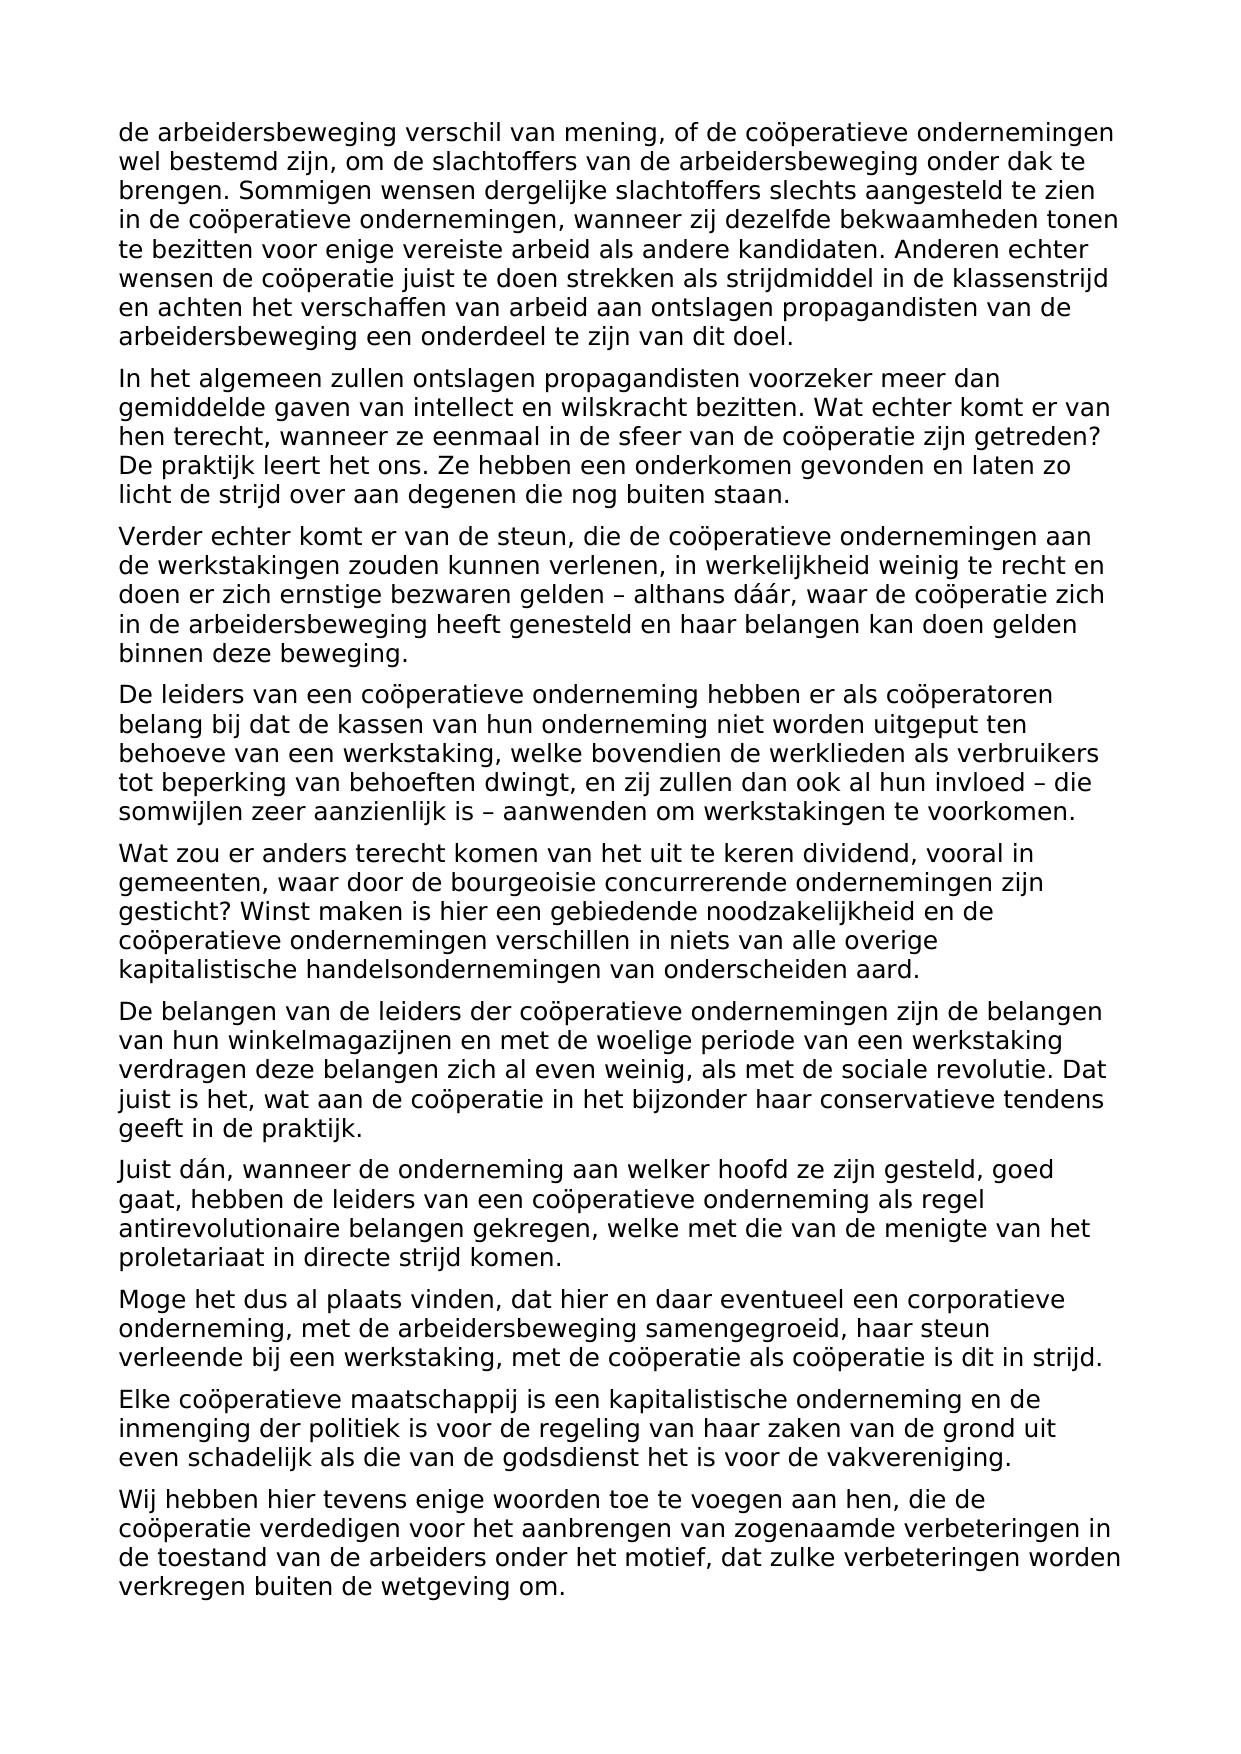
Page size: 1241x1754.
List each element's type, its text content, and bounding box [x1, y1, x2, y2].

text de arbeidersbeweging verschil van mening, of de coöperatieve ondernemingen wel bestemd zijn, om de slachtoffers van de arbeidersbeweging onder dak te brengen. Sommigen wensen dergelijke slachtoffers slechts aangesteld te zien in de coöperatieve ondernemingen, wanneer zij dezelfde bekwaamheden tonen te bezitten voor enige vereiste arbeid als andere kandidaten. Anderen echter wensen de coöperatie juist te doen strekken als strijdmiddel in de klassenstrijd en achten het verschaffen van arbeid aan ontslagen propagandisten van de arbeidersbeweging een onderdeel te zijn van dit doel. [118, 118, 1122, 351]
text Wij hebben hier tevens enige woorden toe te voegen aan hen, die de coöperatie verdedigen voor het aanbrengen van zogenaamde verbeteringen in de toestand van de arbeiders onder het motief, dat zulke verbeteringen worden verkregen buiten de wetgeving om. [118, 1485, 1122, 1601]
text Moge het dus al plaats vinden, dat hier en daar eventueel een corporatieve onderneming, met de arbeidersbeweging samengegroeid, haar steun verleende bij een werkstaking, met de coöperatie als coöperatie is dit in strijd. [118, 1285, 1122, 1372]
text Wat zou er anders terecht komen van het uit te keren dividend, vooral in gemeenten, waar door de bourgeoisie concurrerende ondernemingen zijn gesticht? Winst maken is hier een gebiedende noodzakelijkheid en de coöperatieve ondernemingen verschillen in niets van alle overige kapitalistische handelsondernemingen van onderscheiden aard. [118, 839, 1122, 985]
text De belangen van de leiders der coöperatieve ondernemingen zijn de belangen van hun winkelmagazijnen en met de woelige periode van een werkstaking verdragen deze belangen zich al even weinig, als met de sociale revolutie. Dat juist is het, wat aan de coöperatie in het bijzonder haar conservatieve tendens geeft in de praktijk. [118, 997, 1122, 1143]
text Verder echter komt er van de steun, die de coöperatieve ondernemingen aan de werkstakingen zouden kunnen verlenen, in werkelijkheid weinig te recht en doen er zich ernstige bezwaren gelden – althans dáár, waar de coöperatie zich in de arbeidersbeweging heeft genesteld en haar belangen kan doen gelden binnen deze beweging. [118, 522, 1122, 668]
text De leiders van een coöperatieve onderneming hebben er als coöperatoren belang bij dat de kassen van hun onderneming niet worden uitgeput ten behoeve van een werkstaking, welke bovendien de werklieden als verbruikers tot beperking van behoeften dwingt, en zij zullen dan ook al hun invloed – die somwijlen zeer aanzienlijk is – aanwenden om werkstakingen te voorkomen. [118, 681, 1122, 826]
text In het algemeen zullen ontslagen propagandisten voorzeker meer dan gemiddelde gaven van intellect en wilskracht bezitten. Wat echter komt er van hen terecht, wanneer ze eenmaal in de sfeer van de coöperatie zijn getreden? De praktijk leert het ons. Ze hebben een onderkomen gevonden en laten zo licht de strijd over aan degenen die nog buiten staan. [118, 364, 1122, 510]
text Juist dán, wanneer de onderneming aan welker hoofd ze zijn gesteld, goed gaat, hebben de leiders van een coöperatieve onderneming als regel antirevolutionaire belangen gekregen, welke met die van de menigte van het proletariaat in directe strijd komen. [118, 1156, 1122, 1272]
text Elke coöperatieve maatschappij is een kapitalistische onderneming en de inmenging der politiek is voor de regeling van haar zaken van de grond uit even schadelijk als die van de godsdienst het is voor de vakvereniging. [118, 1385, 1122, 1472]
